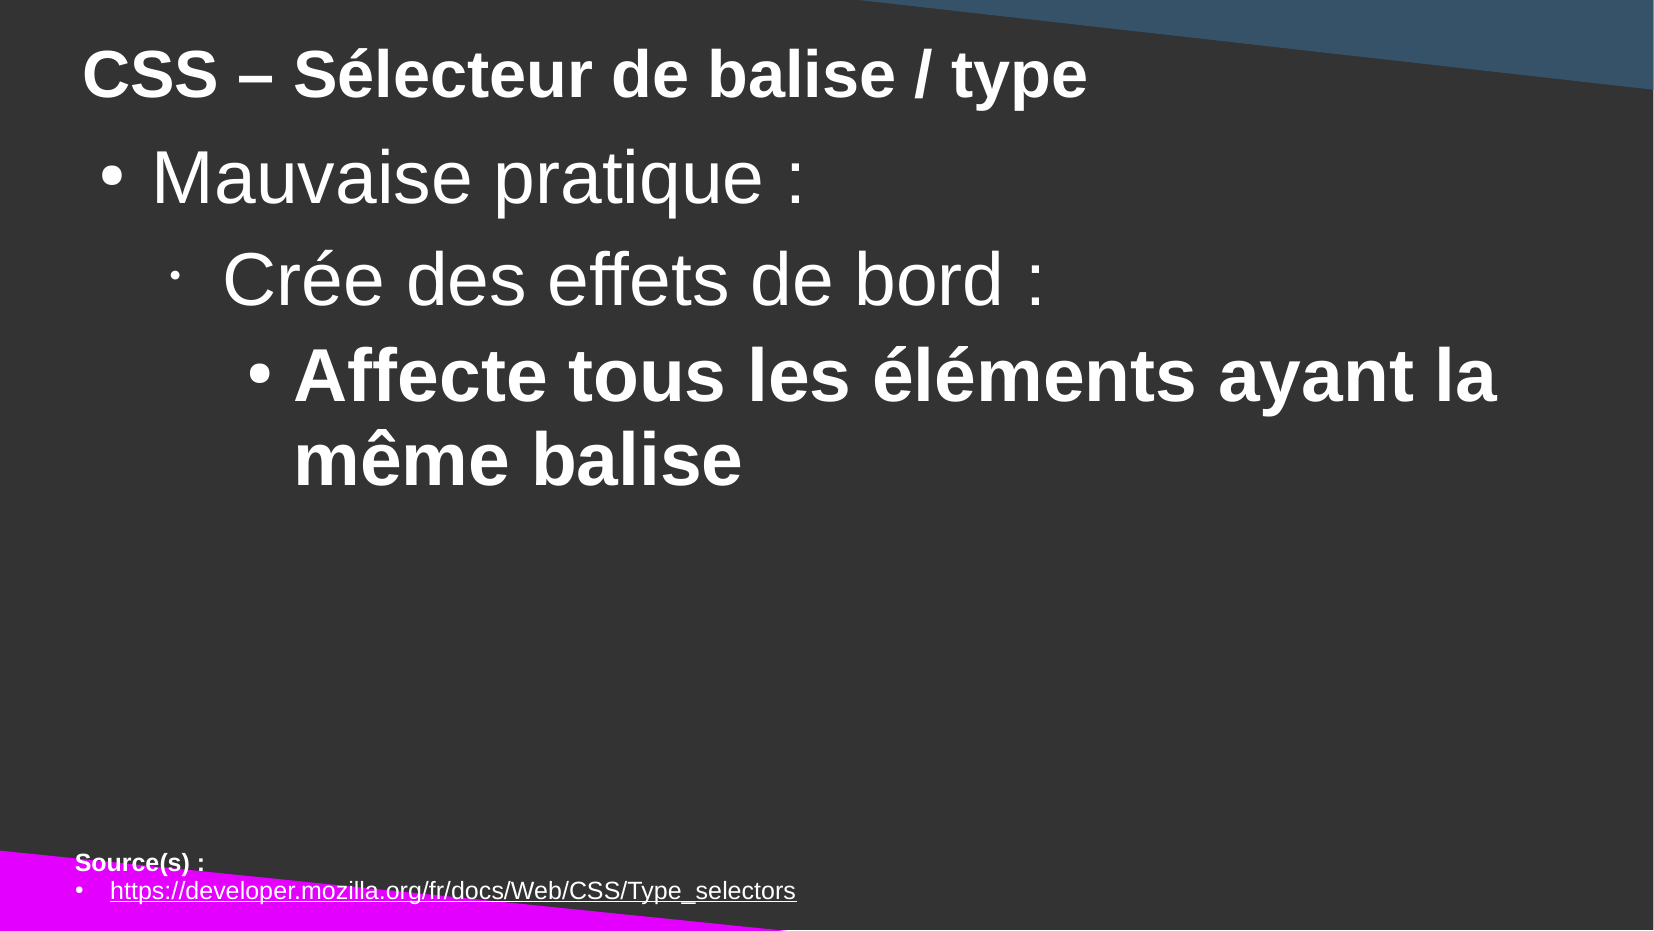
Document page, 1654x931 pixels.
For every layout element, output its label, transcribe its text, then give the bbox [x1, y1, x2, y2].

text_box Source(s) : https://developer.mozilla.org/fr/docs/Web/CSS/Type_selectors [60, 841, 1546, 913]
list Mauvaise pratique : Crée des effets de bord : Affecte tous les éléments ayant la même balise [80, 135, 1605, 508]
title CSS – Sélecteur de balise / type [82, 37, 1571, 114]
text_box [0, 850, 788, 931]
text_box [858, 0, 1654, 90]
